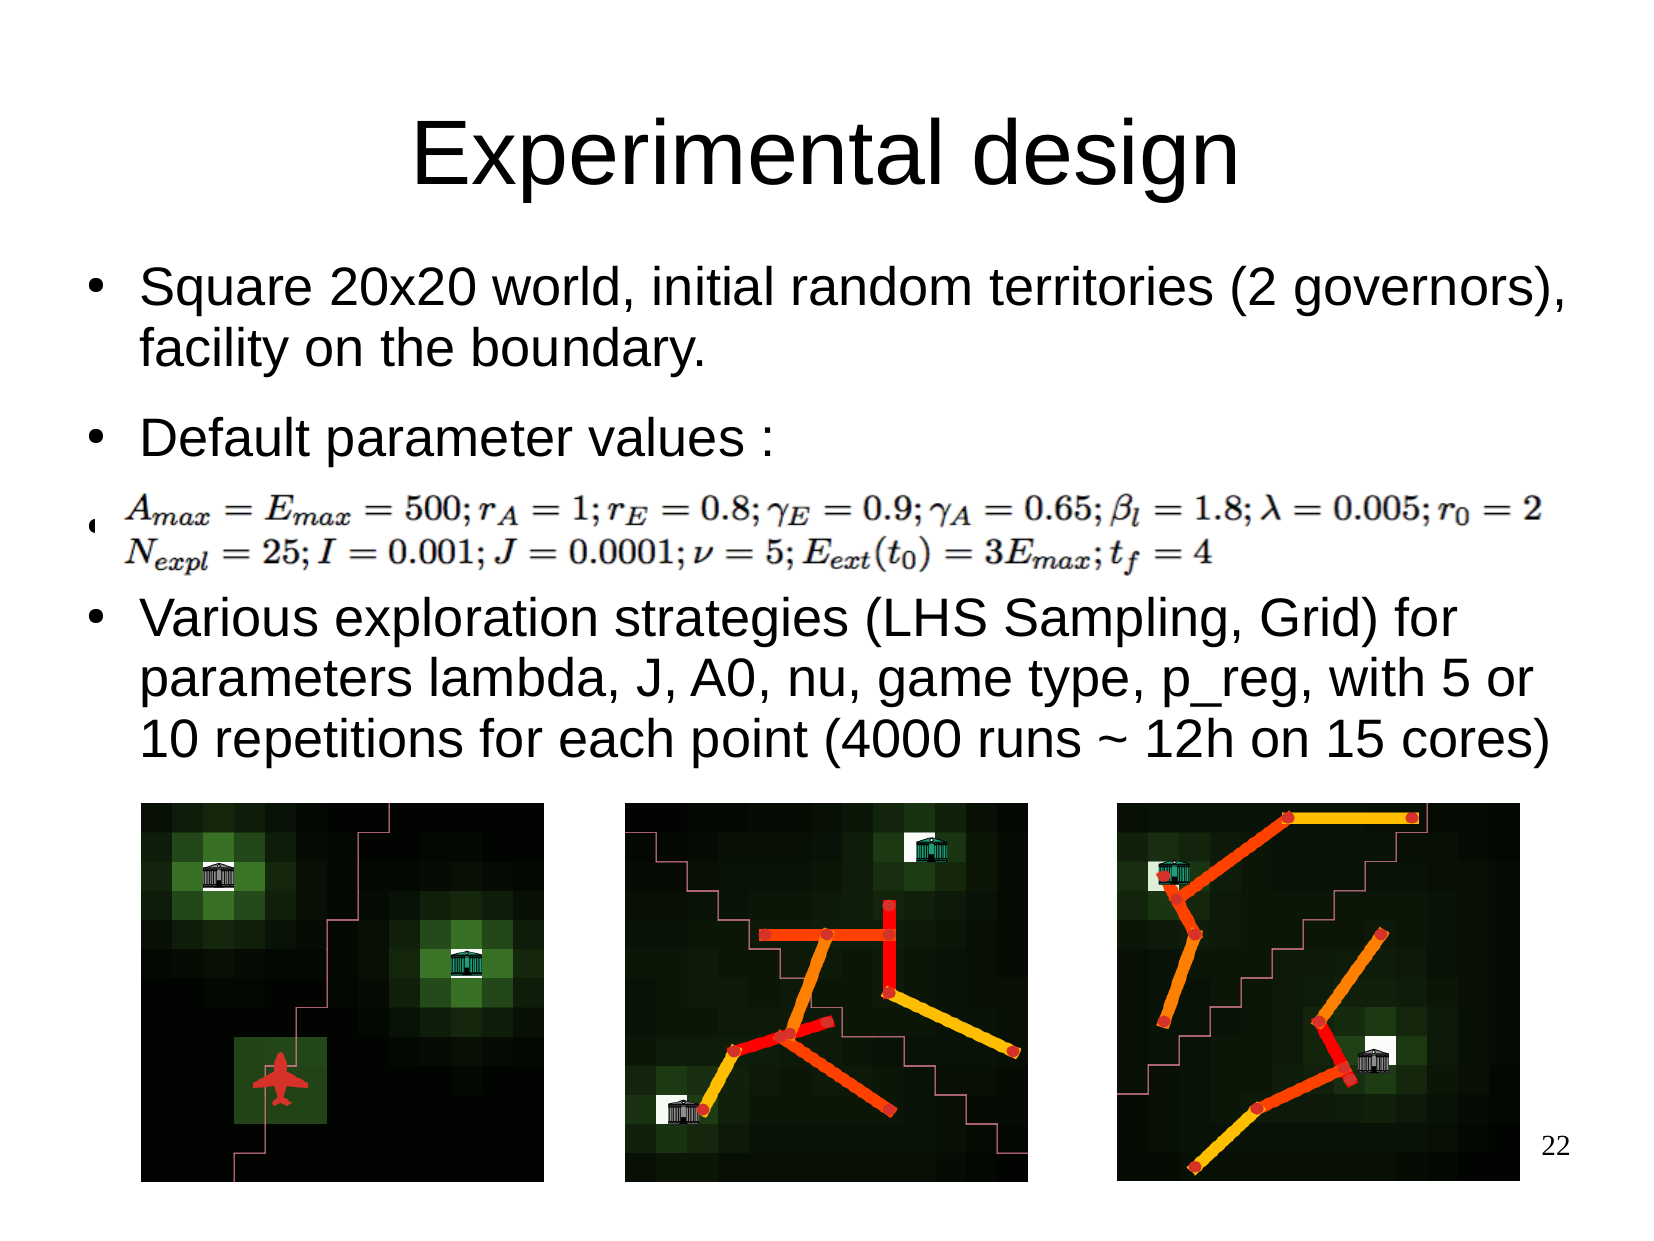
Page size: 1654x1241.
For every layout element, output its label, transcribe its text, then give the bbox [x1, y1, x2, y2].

title Experimental design [82, 49, 1571, 256]
picture [1117, 803, 1520, 1182]
picture [95, 472, 1571, 588]
list Square 20x20 world, initial random territories (2 governors), facility on the boundary. Default parameter values : Various exploration strategies (LHS Sampling, Grid) for parameters lambda, J, A0, nu, game type, p_reg, with 5 or 10 repetitions for each point (4000 runs ~ 12h on 15 cores) [68, 256, 1595, 544]
picture [141, 803, 544, 1182]
picture [625, 803, 1028, 1182]
